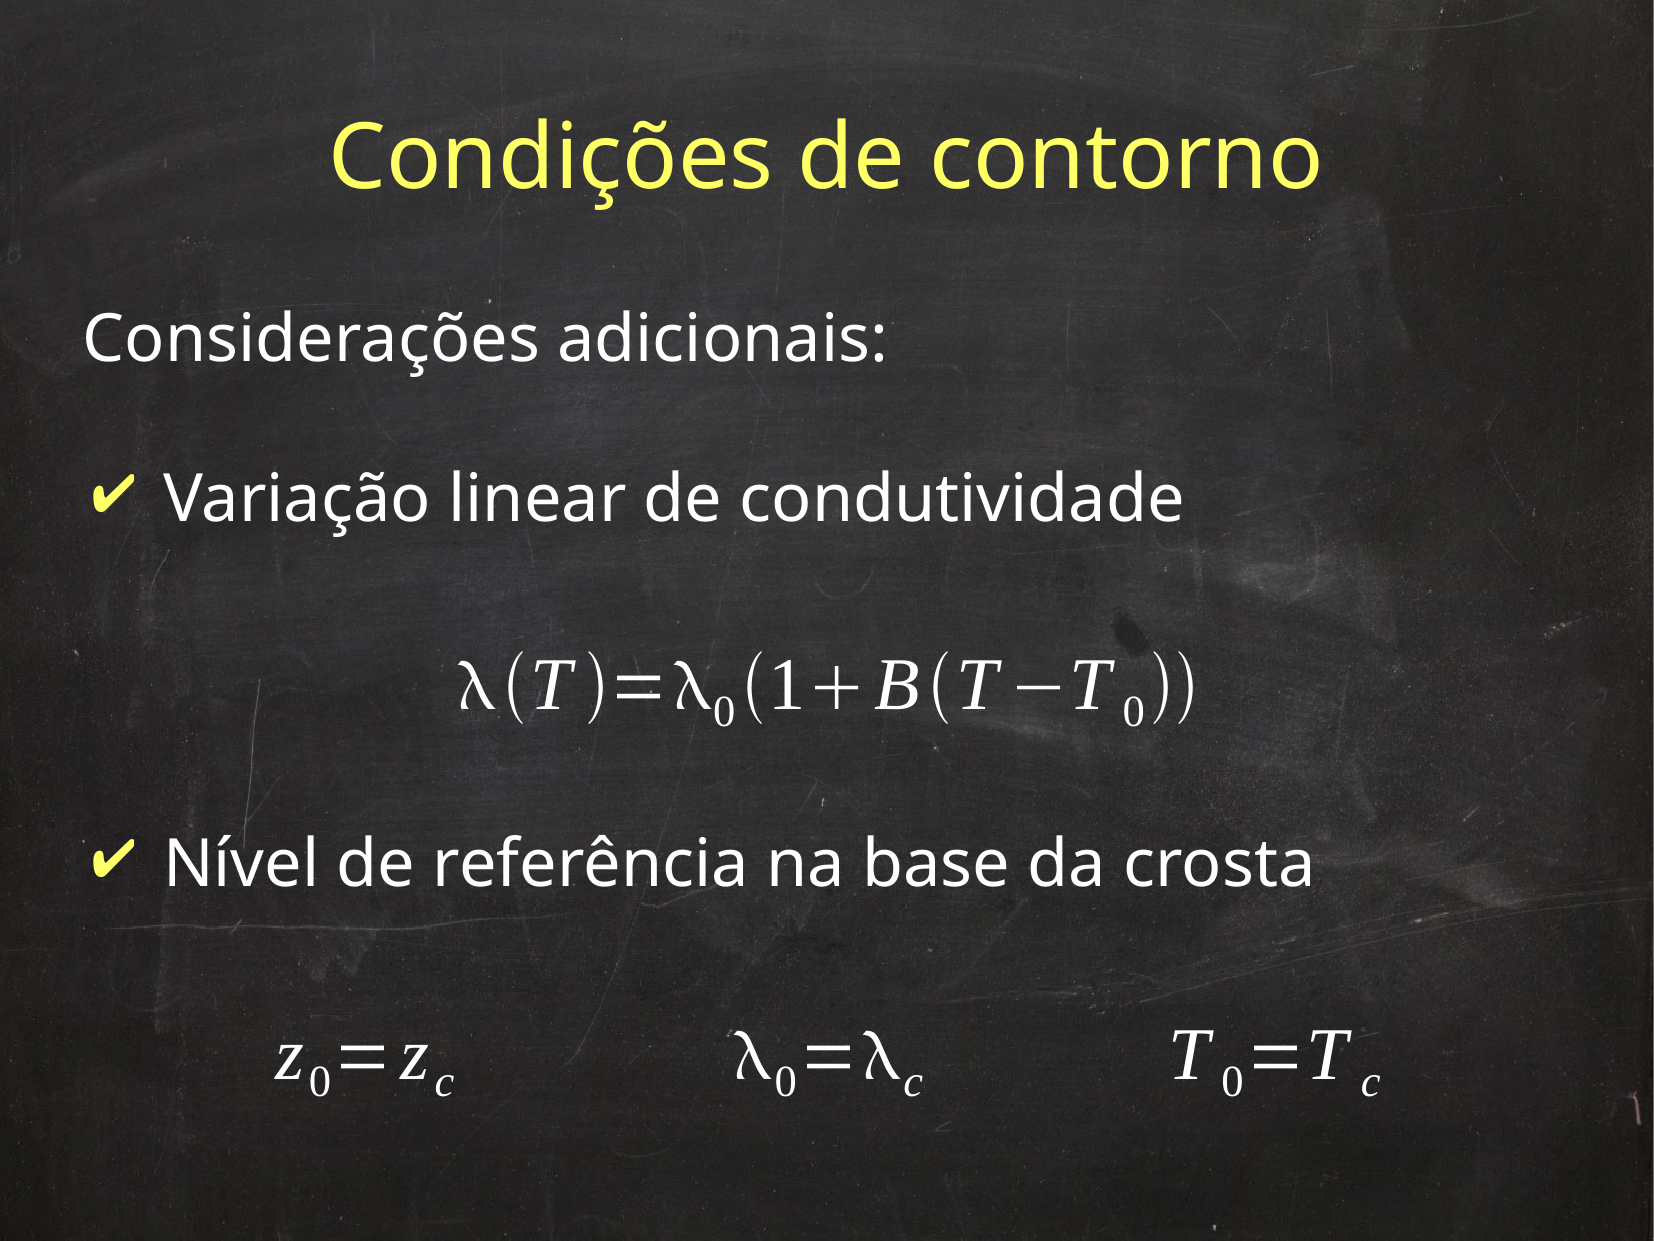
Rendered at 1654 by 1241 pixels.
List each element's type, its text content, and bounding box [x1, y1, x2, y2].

title Condições de contorno [82, 56, 1571, 250]
picture [0, 0, 1654, 1241]
chart [449, 642, 1205, 737]
chart [725, 1012, 929, 1106]
chart [1162, 1012, 1386, 1106]
list Considerações adicionais: [82, 290, 1571, 451]
chart [262, 1012, 461, 1106]
list Nível de referência na base da crosta [75, 815, 1564, 976]
list Variação linear de condutividade [75, 450, 1564, 610]
